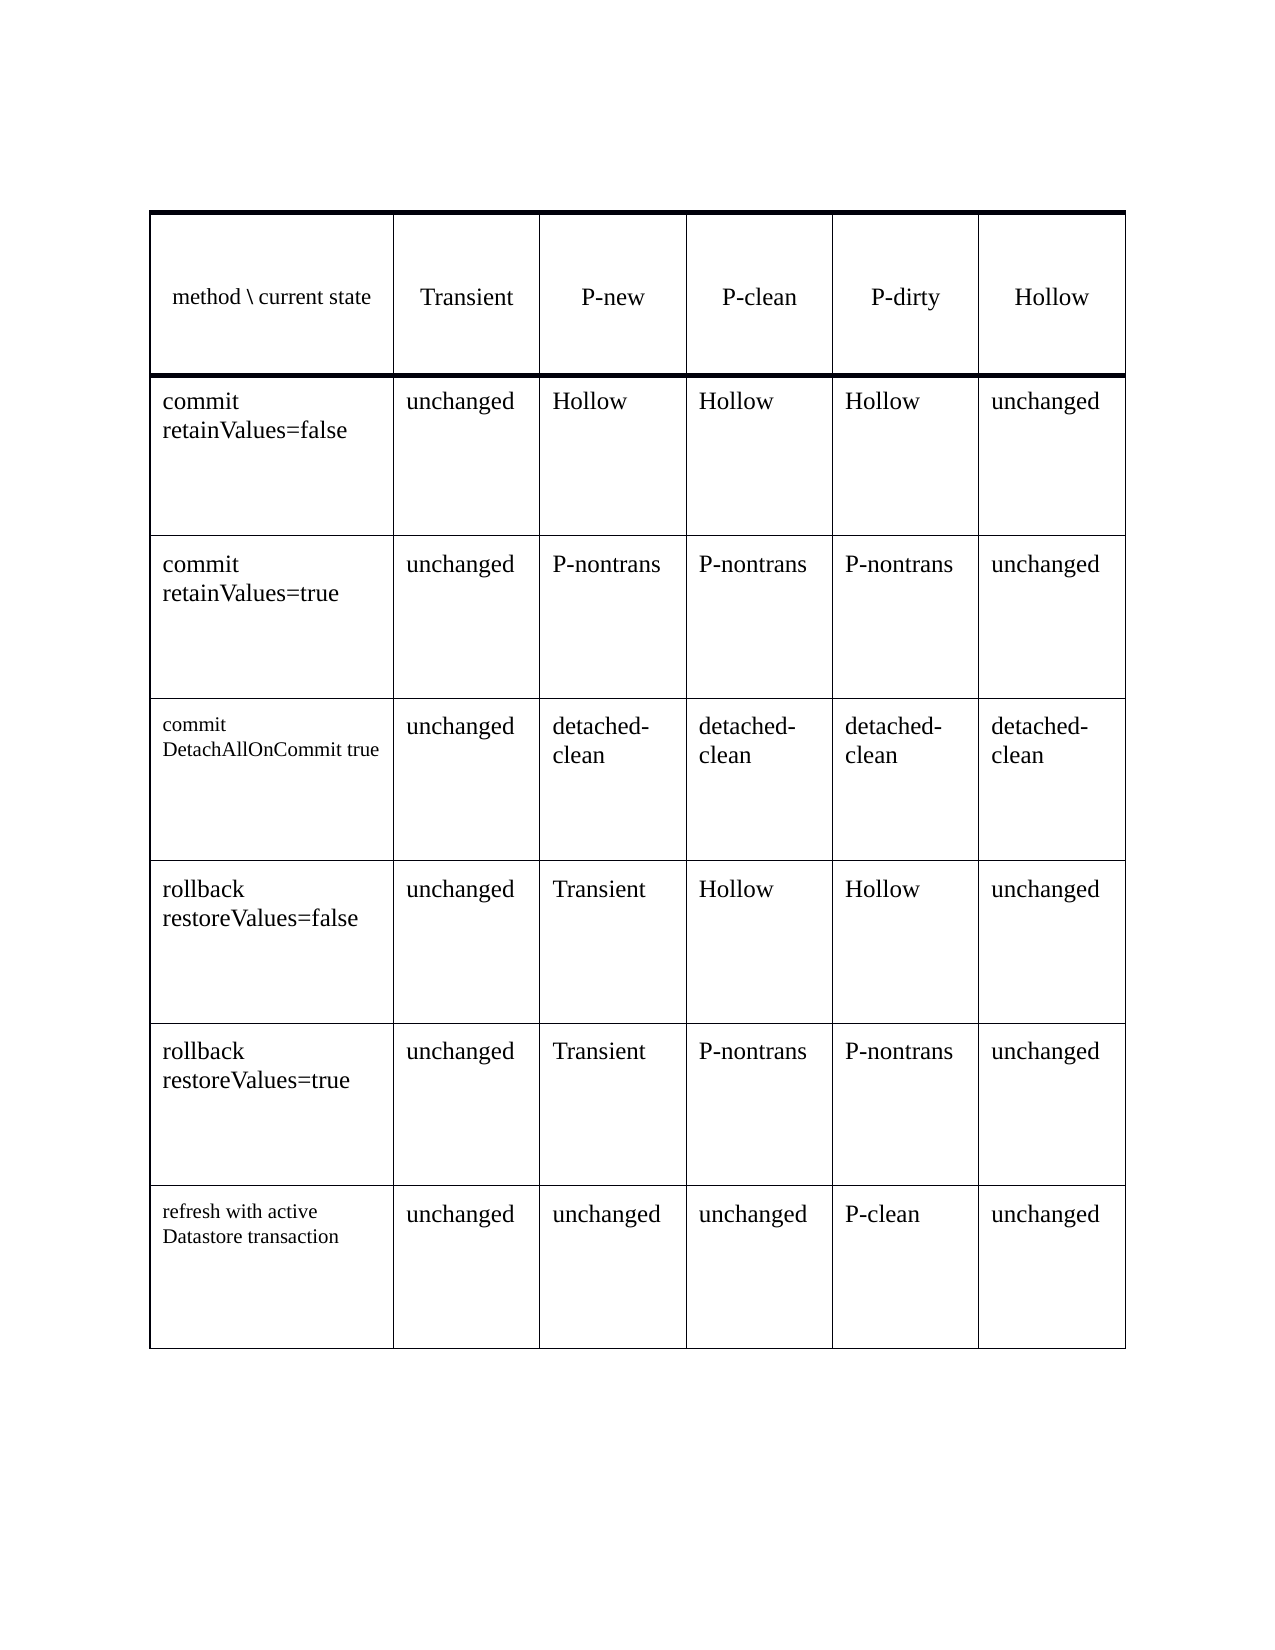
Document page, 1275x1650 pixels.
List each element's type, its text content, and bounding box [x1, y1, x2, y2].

table_cell P-nontrans [687, 1024, 832, 1185]
table_cell unchanged [687, 1186, 832, 1347]
table_cell Transient [540, 861, 686, 1022]
table_cell detached-clean [687, 699, 832, 860]
table_cell P-nontrans [540, 536, 686, 697]
table_cell P-nontrans [687, 536, 832, 697]
table_cell Hollow [687, 861, 832, 1022]
table_header P-new [540, 215, 686, 372]
table_cell unchanged [540, 1186, 686, 1347]
table_header method \ current state [151, 215, 393, 372]
table_cell unchanged [394, 1024, 539, 1185]
table_cell Hollow [540, 378, 686, 535]
table_cell commit DetachAllOnCommit true [151, 699, 393, 860]
table_cell unchanged [394, 699, 539, 860]
table_cell detached-clean [540, 699, 686, 860]
table_cell P-nontrans [833, 536, 978, 697]
table_header P-clean [687, 215, 832, 372]
table_cell unchanged [394, 536, 539, 697]
table_cell rollback restoreValues=false [151, 861, 393, 1022]
table_header Transient [394, 215, 539, 372]
table_header Hollow [979, 215, 1125, 372]
table_cell unchanged [979, 1024, 1125, 1185]
table_cell unchanged [979, 536, 1125, 697]
table_cell rollback restoreValues=true [151, 1024, 393, 1185]
table_cell unchanged [394, 378, 539, 535]
table_cell commit retainValues=true [151, 536, 393, 697]
table_cell refresh with active Datastore transaction [151, 1186, 393, 1347]
table_cell P-clean [833, 1186, 978, 1347]
table_cell Hollow [833, 861, 978, 1022]
table_cell commit retainValues=false [151, 378, 393, 535]
table_cell unchanged [979, 1186, 1125, 1347]
table_header P-dirty [833, 215, 978, 372]
table_cell unchanged [979, 861, 1125, 1022]
table_cell Transient [540, 1024, 686, 1185]
table_cell unchanged [394, 861, 539, 1022]
table_cell detached-clean [833, 699, 978, 860]
table_cell detached-clean [979, 699, 1125, 860]
table_cell Hollow [833, 378, 978, 535]
table_cell Hollow [687, 378, 832, 535]
table_cell P-nontrans [833, 1024, 978, 1185]
table_cell unchanged [394, 1186, 539, 1347]
table_cell unchanged [979, 378, 1125, 535]
